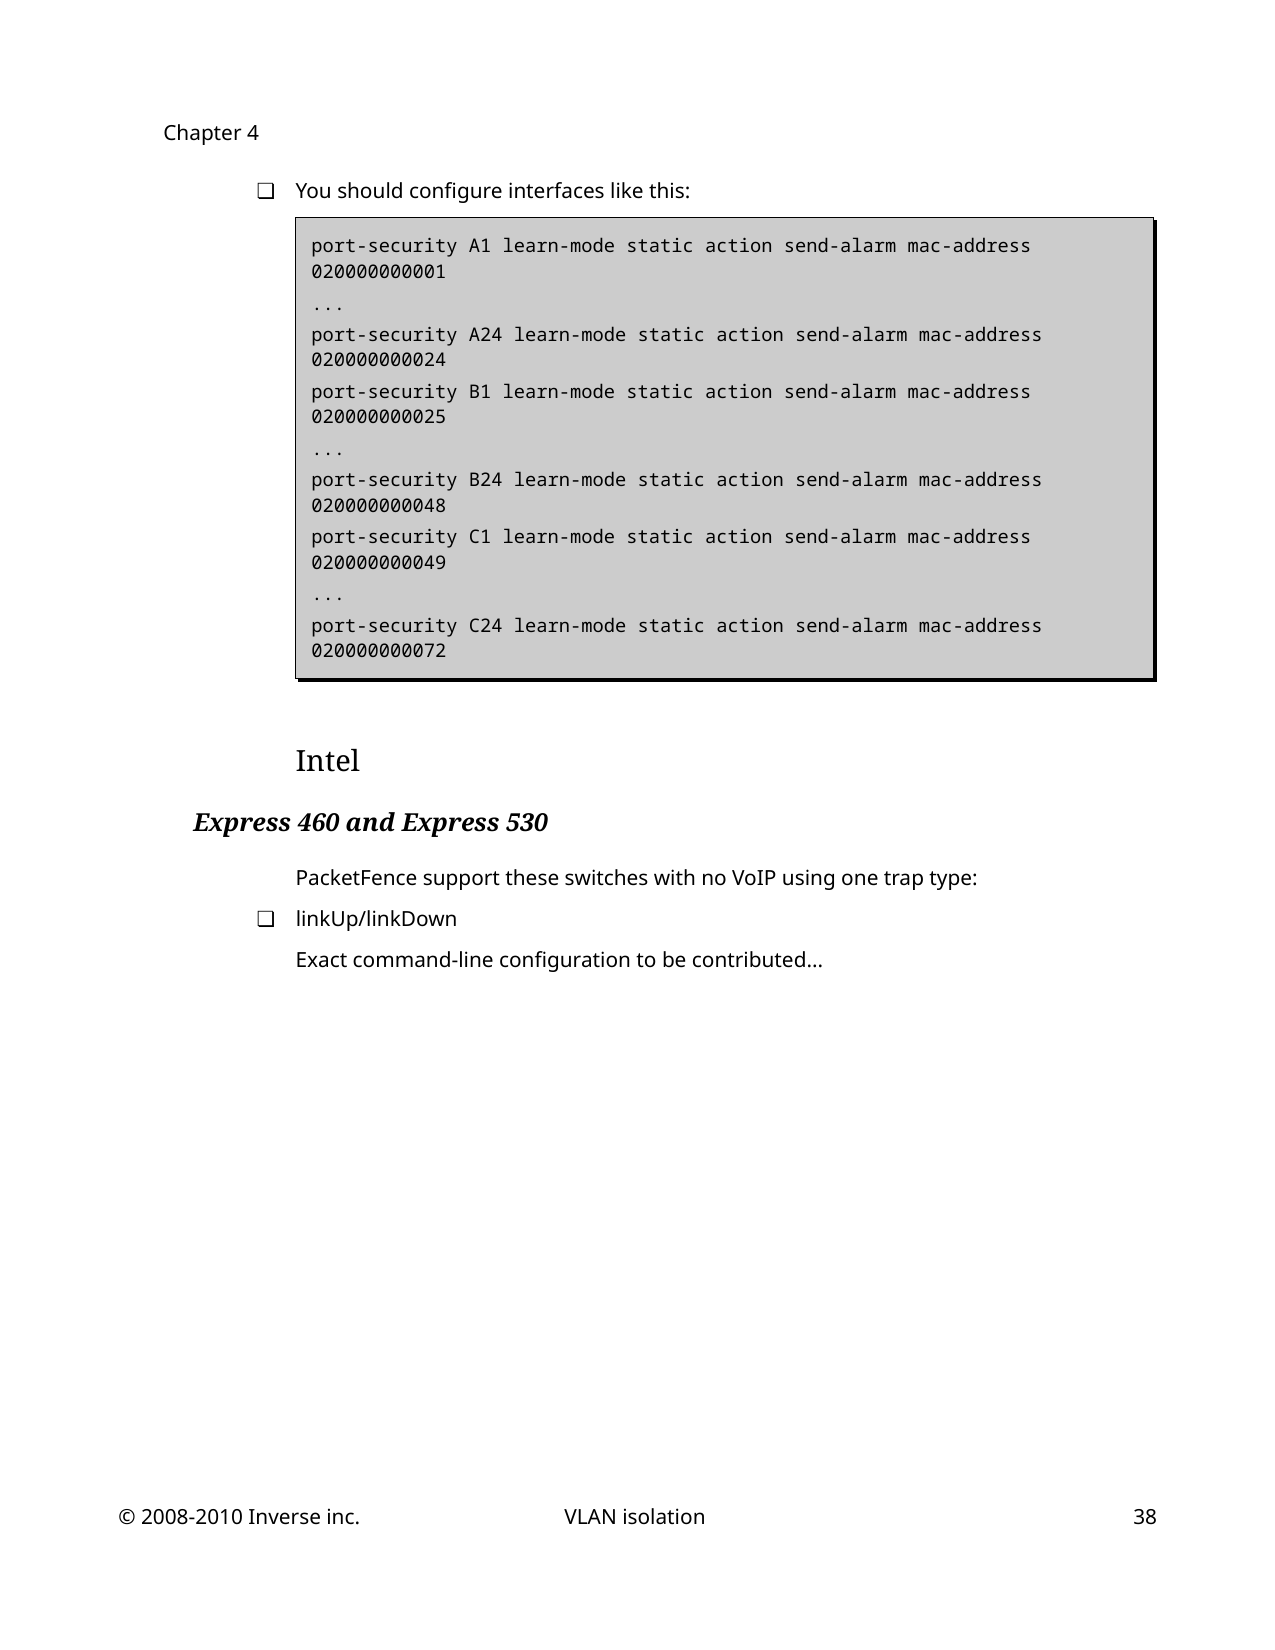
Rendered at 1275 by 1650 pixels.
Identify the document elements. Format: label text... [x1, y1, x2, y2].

text port-security B24 learn-mode static action send-alarm mac-address 020000000048 [296, 451, 1153, 508]
text port-security C24 learn-mode static action send-alarm mac-address 020000000072 [296, 596, 1153, 678]
text Exact command-line configuration to be contributed... [295, 945, 1157, 973]
text port-security A1 learn-mode static action send-alarm mac-address 020000000001 [296, 218, 1153, 274]
text ... [296, 419, 1153, 451]
list ❏ linkUp/linkDown [256, 904, 1157, 932]
text PacketFence support these switches with no VoIP using one trap type: [295, 863, 1157, 891]
text port-security A24 learn-mode static action send-alarm mac-address 020000000024 [296, 305, 1153, 362]
list ❏ You should configure interfaces like this: [256, 176, 1157, 204]
text port-security B1 learn-mode static action send-alarm mac-address 020000000025 [296, 362, 1153, 419]
subtitle Intel [295, 740, 1157, 779]
subtitle Express 460 and Express 530 [156, 804, 1157, 838]
text ... [296, 274, 1153, 305]
text ... [296, 565, 1153, 596]
text port-security C1 learn-mode static action send-alarm mac-address 020000000049 [296, 508, 1153, 565]
